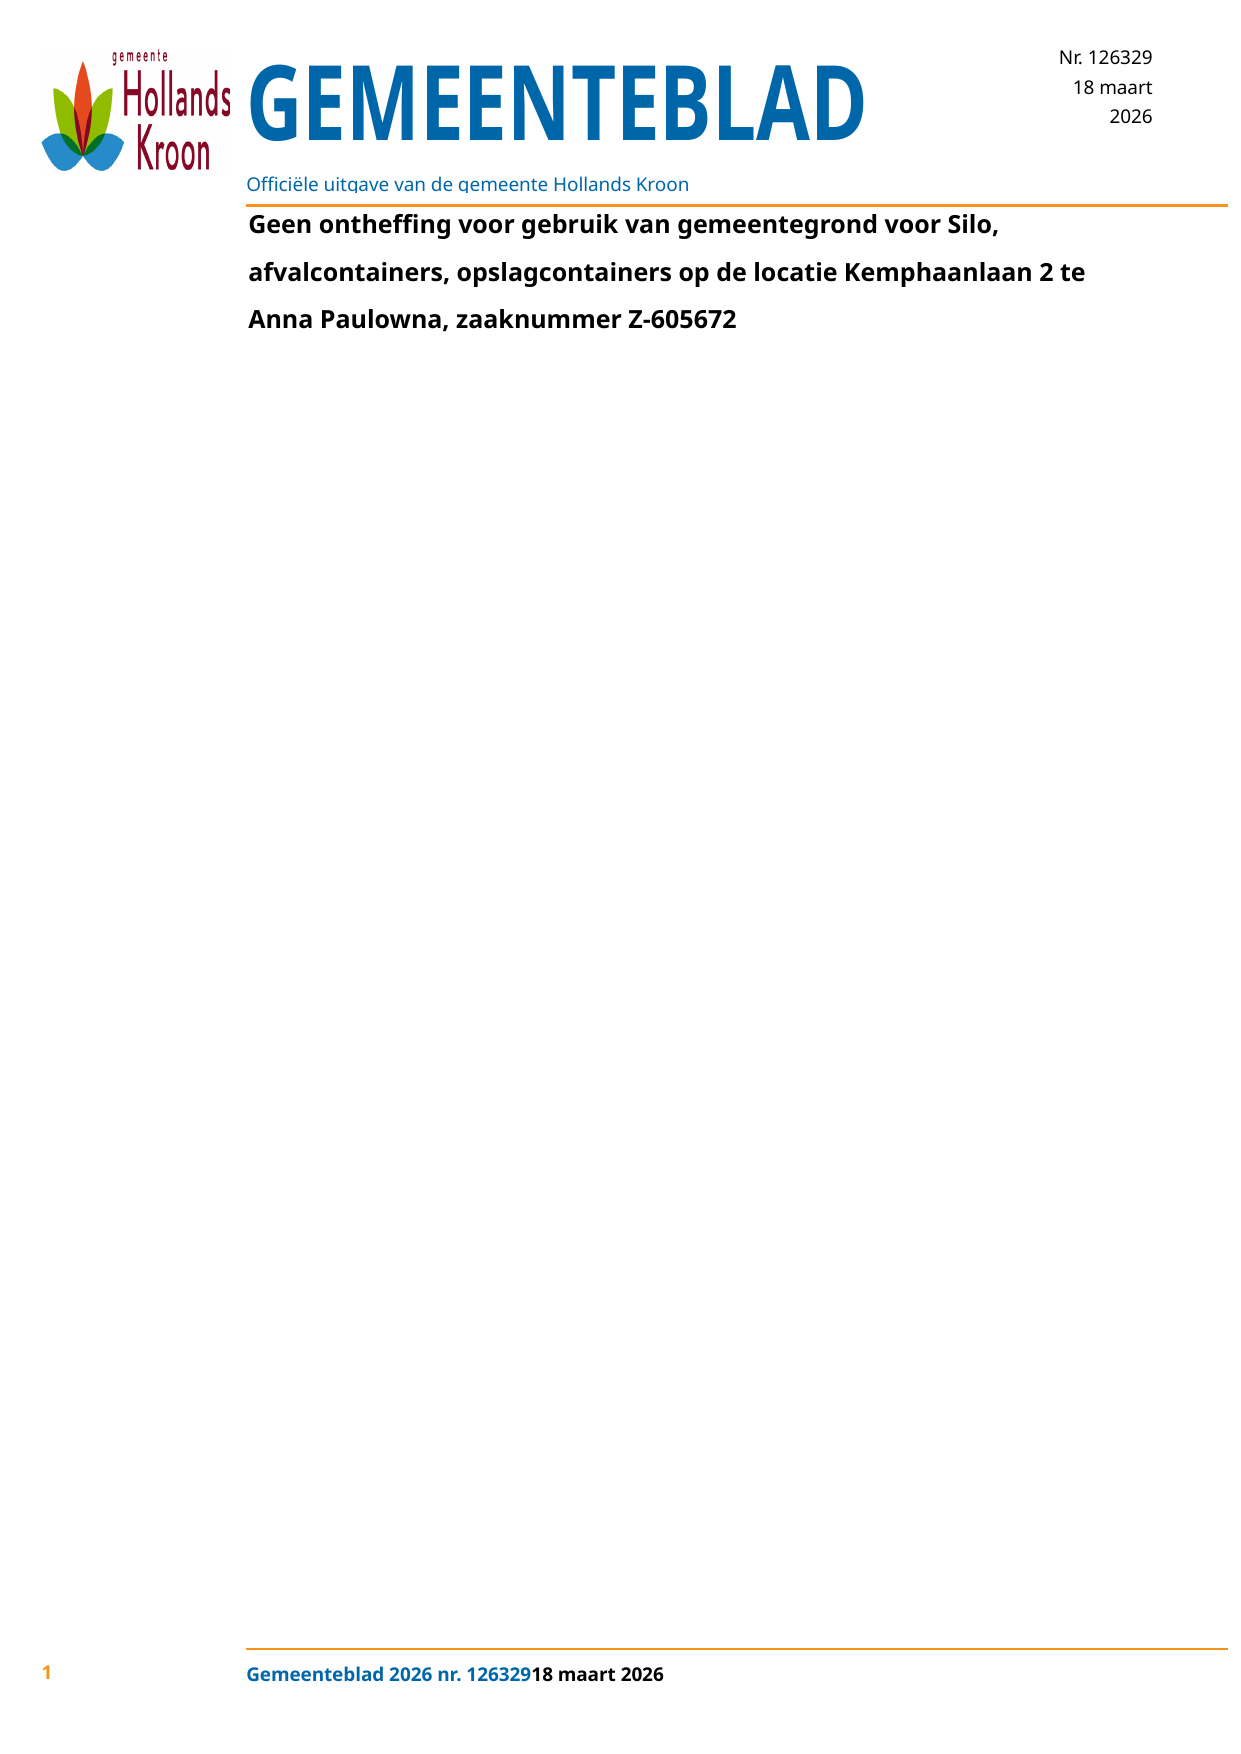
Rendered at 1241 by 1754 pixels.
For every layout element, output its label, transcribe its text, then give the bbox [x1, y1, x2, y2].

picture [41, 47, 231, 172]
text Geen ontheffing voor gebruik van gemeentegrond voor Silo, afvalcontainers, opslagcontainers op de locatie Kemphaanlaan 2 te Anna Paulowna, zaaknummer Z-605672 [248, 207, 1152, 336]
